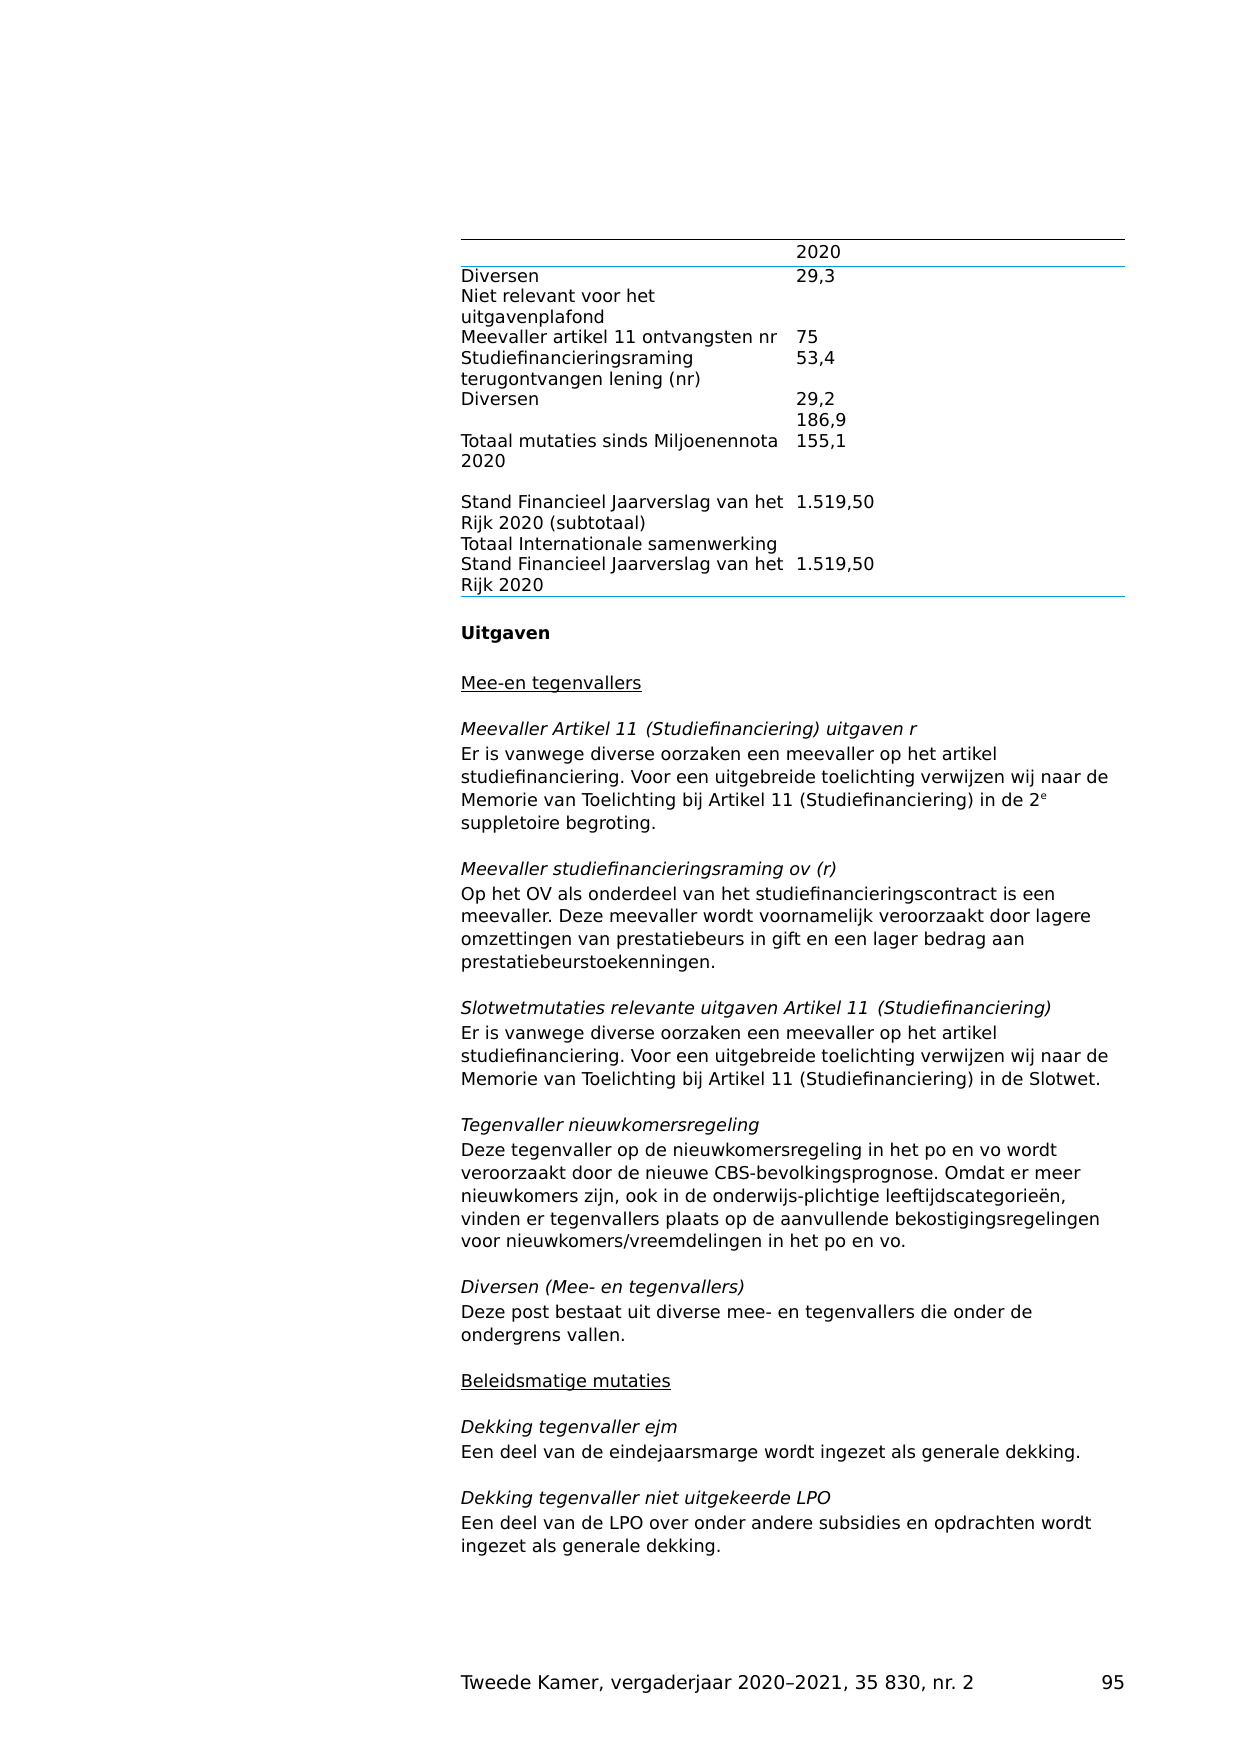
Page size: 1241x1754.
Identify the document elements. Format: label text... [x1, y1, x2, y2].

table_cell [793, 472, 1125, 492]
table_cell [461, 410, 793, 431]
table_cell 155,1 [793, 431, 1125, 472]
text Deze tegenvaller op de nieuwkomersregeling in het po en vo wordt veroorzaakt door de nieuwe CBS-bevolkingsprognose. Omdat er meer nieuwkomers zijn, ook in de onderwijs-plichtige leeftijdscategorieën, vinden er tegenvallers plaats op de aanvullende bekostigingsregelingen voor nieuwkomers/vreemdelingen in het po en vo. [461, 1138, 1125, 1252]
text Diversen (Mee- en tegenvallers) [461, 1275, 1125, 1298]
table_cell 1.519,50 [793, 554, 1125, 596]
table_cell Stand Financieel Jaarverslag van het Rijk 2020 (subtotaal) [461, 493, 793, 534]
text Meevaller Artikel 11 (Studiefinanciering) uitgaven r [461, 717, 1125, 740]
text Dekking tegenvaller niet uitgekeerde LPO [461, 1486, 1125, 1509]
table_cell 29,3 [793, 267, 1125, 286]
text Meevaller studiefinancieringsraming ov (r) [461, 857, 1125, 879]
text Er is vanwege diverse oorzaken een meevaller op het artikel studiefinanciering. Voor een uitgebreide toelichting verwijzen wij naar de Memorie van Toelichting bij Artikel 11 (Studiefinanciering) in de 2e suppletoire begroting. [461, 742, 1125, 834]
text Beleidsmatige mutaties [461, 1369, 1125, 1392]
table_cell [793, 534, 1125, 554]
table_cell 75 [793, 328, 1125, 348]
table_cell Totaal Internationale samenwerking [461, 534, 793, 554]
text Slotwetmutaties relevante uitgaven Artikel 11 (Studiefinanciering) [461, 996, 1125, 1019]
table_cell Studiefinancieringsraming terugontvangen lening (nr) [461, 348, 793, 389]
text Dekking tegenvaller ejm [461, 1415, 1125, 1438]
text Een deel van de eindejaarsmarge wordt ingezet als generale dekking. [461, 1440, 1125, 1463]
table_cell Totaal mutaties sinds Miljoenennota 2020 [461, 431, 793, 472]
table_cell Niet relevant voor het uitgavenplafond [461, 286, 793, 327]
text Uitgaven [461, 621, 1125, 644]
table_cell Diversen [461, 267, 793, 286]
table_cell [461, 472, 793, 492]
table_cell Meevaller artikel 11 ontvangsten nr [461, 328, 793, 348]
table_cell 29,2 [793, 389, 1125, 410]
table_cell 53,4 [793, 348, 1125, 389]
table_header VIII ONDERWIJS, CULTUUR EN WETENSCHAP: NIET-BELASTINGONTVANGSTEN [461, 191, 1125, 239]
table_cell Diversen [461, 389, 793, 410]
text Op het OV als onderdeel van het studiefinancieringscontract is een meevaller. Deze meevaller wordt voornamelijk veroorzaakt door lagere omzettingen van prestatiebeurs in gift en een lager bedrag aan prestatiebeurstoekenningen. [461, 882, 1125, 973]
text Een deel van de LPO over onder andere subsidies en opdrachten wordt ingezet als generale dekking. [461, 1511, 1125, 1557]
table_cell [461, 240, 793, 266]
table_cell 2020 [793, 240, 1125, 266]
text Er is vanwege diverse oorzaken een meevaller op het artikel studiefinanciering. Voor een uitgebreide toelichting verwijzen wij naar de Memorie van Toelichting bij Artikel 11 (Studiefinanciering) in de Slotwet. [461, 1021, 1125, 1090]
table_cell Stand Financieel Jaarverslag van het Rijk 2020 [461, 554, 793, 596]
text Tegenvaller nieuwkomersregeling [461, 1113, 1125, 1136]
text Mee-en tegenvallers [461, 671, 1125, 694]
table_cell 1.519,50 [793, 493, 1125, 534]
text Deze post bestaat uit diverse mee- en tegenvallers die onder de ondergrens vallen. [461, 1300, 1125, 1346]
table_cell [793, 286, 1125, 327]
table_cell 186,9 [793, 410, 1125, 431]
